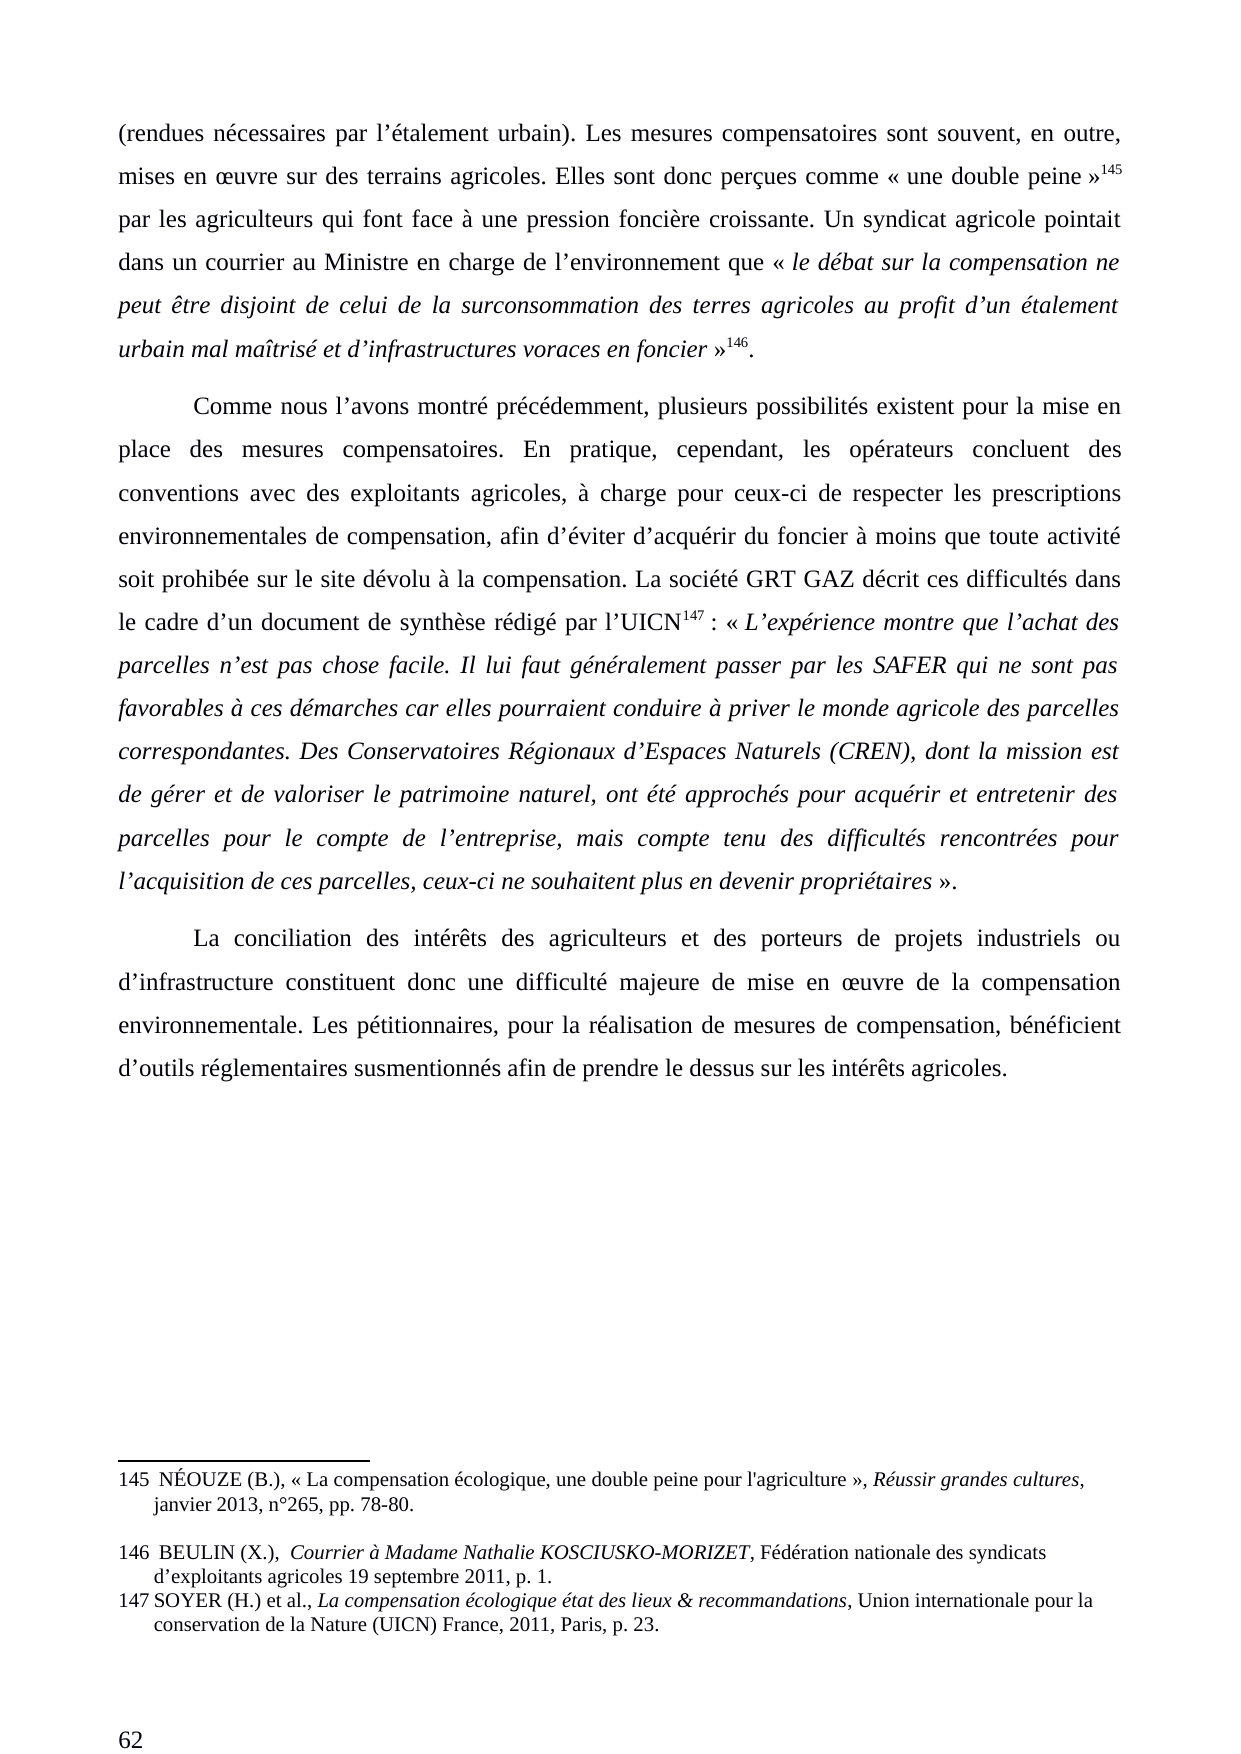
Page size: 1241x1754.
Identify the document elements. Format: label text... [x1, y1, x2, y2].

text (rendues nécessaires par l’étalement urbain). Les mesures compensatoires sont souvent, en outre, mises en œuvre sur des terrains agricoles. Elles sont donc perçues comme « une double peine » par les agriculteurs qui font face à une pression foncière croissante. Un syndicat agricole pointait dans un courrier au Ministre en charge de l’environnement que « le débat sur la compensation ne peut être disjoint de celui de la surconsommation des terres agricoles au profit d’un étalement urbain mal maîtrisé et d’infrastructures voraces en foncier ». [118, 118, 1122, 362]
text SOYER (H.) et al., La compensation écologique état des lieux & recommandations, Union internationale pour la conservation de la Nature (UICN) France, 2011, Paris, p. 23. [118, 1588, 1122, 1636]
text Comme nous l’avons montré précédemment, plusieurs possibilités existent pour la mise en place des mesures compensatoires. En pratique, cependant, les opérateurs concluent des conventions avec des exploitants agricoles, à charge pour ceux-ci de respecter les prescriptions environnementales de compensation, afin d’éviter d’acquérir du foncier à moins que toute activité soit prohibée sur le site dévolu à la compensation. La société GRT GAZ décrit ces difficultés dans le cadre d’un document de synthèse rédigé par l’UICN : « L’expérience montre que l’achat des parcelles n’est pas chose facile. Il lui faut généralement passer par les SAFER qui ne sont pas favorables à ces démarches car elles pourraient conduire à priver le monde agricole des parcelles correspondantes. Des Conservatoires Régionaux d’Espaces Naturels (CREN), dont la mission est de gérer et de valoriser le patrimoine naturel, ont été approchés pour acquérir et entretenir des parcelles pour le compte de l’entreprise, mais compte tenu des difficultés rencontrées pour l’acquisition de ces parcelles, ceux-ci ne souhaitent plus en devenir propriétaires ». [118, 391, 1122, 894]
text NÉOUZE (B.), « La compensation écologique, une double peine pour l'agriculture », Réussir grandes cultures, janvier 2013, n°265, pp. 78-80. [118, 1467, 1122, 1516]
text La conciliation des intérêts des agriculteurs et des porteurs de projets industriels ou d’infrastructure constituent donc une difficulté majeure de mise en œuvre de la compensation environnementale. Les pétitionnaires, pour la réalisation de mesures de compensation, bénéficient d’outils réglementaires susmentionnés afin de prendre le dessus sur les intérêts agricoles. [118, 923, 1122, 1082]
text BEULIN (X.), Courrier à Madame Nathalie KOSCIUSKO-MORIZET, Fédération nationale des syndicats d’exploitants agricoles 19 septembre 2011, p. 1. [118, 1539, 1122, 1588]
